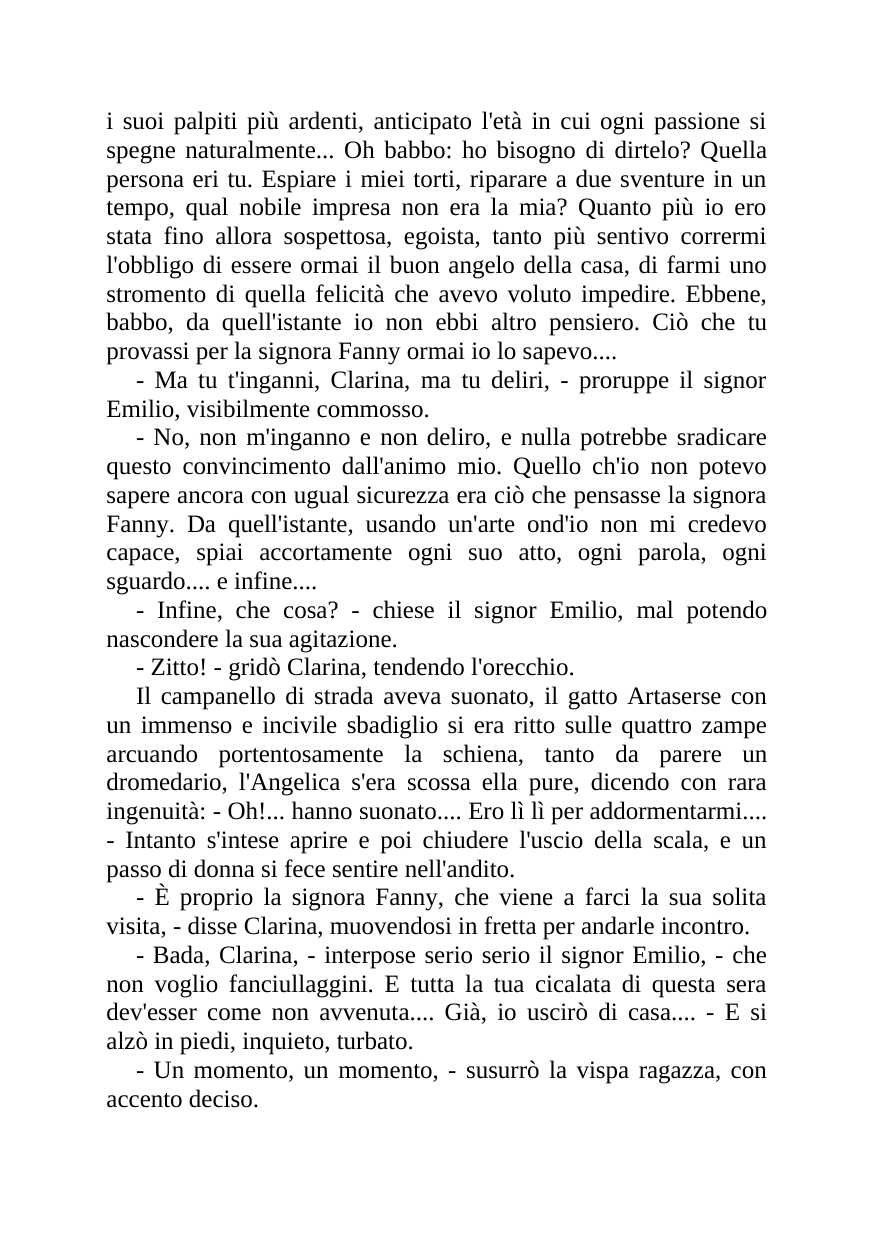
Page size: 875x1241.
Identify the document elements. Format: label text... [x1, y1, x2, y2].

text i suoi palpiti più ardenti, anticipato l'età in cui ogni passione si spegne naturalmente... Oh babbo: ho bisogno di dirtelo? Quella persona eri tu. Espiare i miei torti, riparare a due sventure in un tempo, qual nobile impresa non era la mia? Quanto più io ero stata fino allora sospettosa, egoista, tanto più sentivo corrermi l'obbligo di essere ormai il buon angelo della casa, di farmi uno stromento di quella felicità che avevo voluto impedire. Ebbene, babbo, da quell'istante io non ebbi altro pensiero. Ciò che tu provassi per la signora Fanny ormai io lo sapevo.... [106, 106, 768, 365]
text - Zitto! - gridò Clarina, tendendo l'orecchio. [106, 652, 768, 681]
text - Bada, Clarina, - interpose serio serio il signor Emilio, - che non voglio fanciullaggini. E tutta la tua cicalata di questa sera dev'esser come non avvenuta.... Già, io uscirò di casa.... - E si alzò in piedi, inquieto, turbato. [106, 940, 768, 1055]
text - Un momento, un momento, - susurrò la vispa ragazza, con accento deciso. [106, 1055, 768, 1112]
text Il campanello di strada aveva suonato, il gatto Artaserse con un immenso e incivile sbadiglio si era ritto sulle quattro zampe arcuando portentosamente la schiena, tanto da parere un dromedario, l'Angelica s'era scossa ella pure, dicendo con rara ingenuità: - Oh!... hanno suonato.... Ero lì lì per addormentarmi.... - Intanto s'intese aprire e poi chiudere l'uscio della scala, e un passo di donna si fece sentire nell'andito. [106, 681, 768, 882]
text - È proprio la signora Fanny, che viene a farci la sua solita visita, - disse Clarina, muovendosi in fretta per andarle incontro. [106, 882, 768, 940]
text - Infine, che cosa? - chiese il signor Emilio, mal potendo nascondere la sua agitazione. [106, 595, 768, 652]
text - No, non m'inganno e non deliro, e nulla potrebbe sradicare questo convincimento dall'animo mio. Quello ch'io non potevo sapere ancora con ugual sicurezza era ciò che pensasse la signora Fanny. Da quell'istante, usando un'arte ond'io non mi credevo capace, spiai accortamente ogni suo atto, ogni parola, ogni sguardo.... e infine.... [106, 422, 768, 595]
text - Ma tu t'inganni, Clarina, ma tu deliri, - proruppe il signor Emilio, visibilmente commosso. [106, 365, 768, 422]
